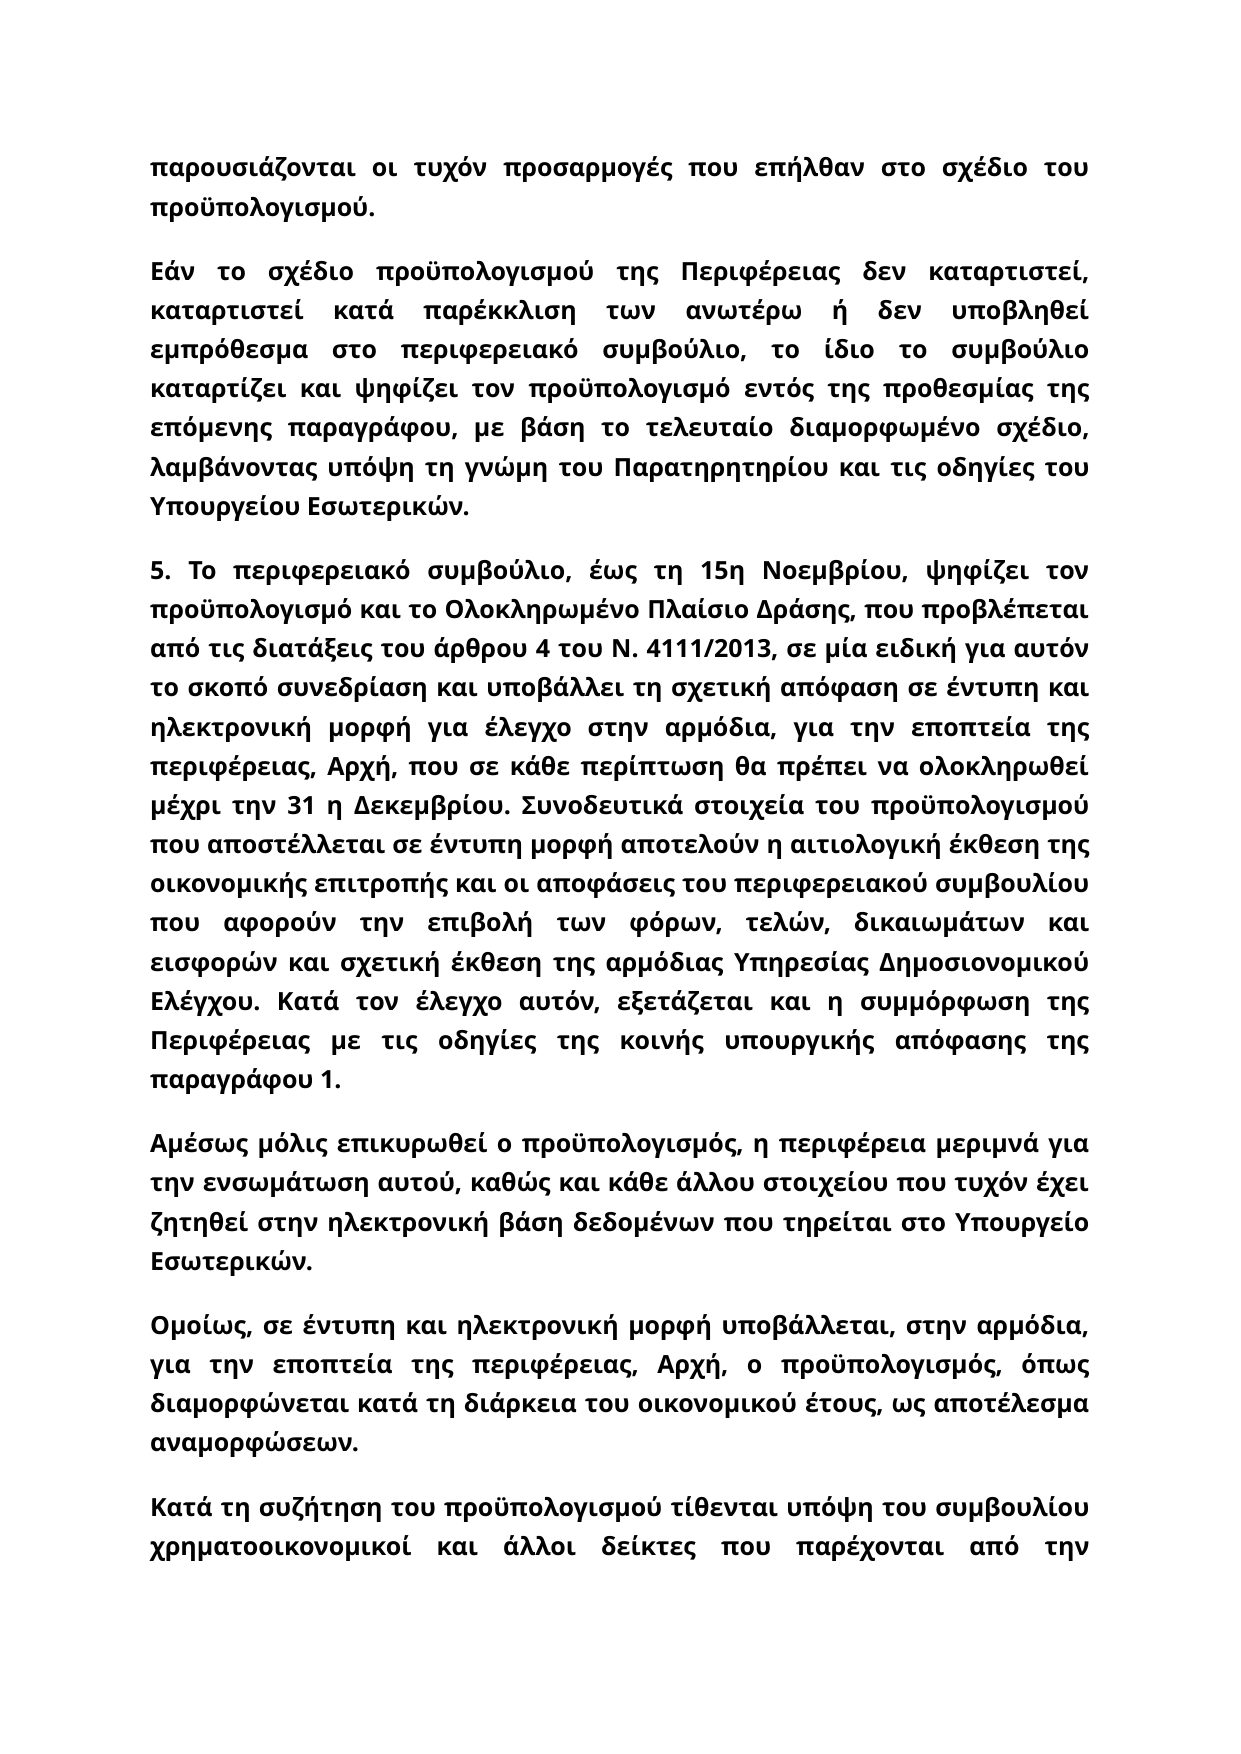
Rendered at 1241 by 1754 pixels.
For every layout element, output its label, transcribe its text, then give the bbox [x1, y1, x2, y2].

text παρουσιάζονται οι τυχόν προσαρμογές που επήλθαν στο σχέδιο του προϋπολογισμού. [150, 150, 1090, 223]
text Ομοίως, σε έντυπη και ηλεκτρονική μορφή υποβάλλεται, στην αρμόδια, για την εποπτεία της περιφέρειας, Αρχή, ο προϋπολογισμός, όπως διαμορφώνεται κατά τη διάρκεια του οικονομικού έτους, ως αποτέλεσμα αναμορφώσεων. [150, 1307, 1090, 1459]
text Κατά τη συζήτηση του προϋπολογισμού τίθενται υπόψη του συμβουλίου χρηματοοικονομικοί και άλλοι δείκτες που παρέχονται από την [150, 1489, 1090, 1562]
text 5. Το περιφερειακό συμβούλιο, έως τη 15η Νοεμβρίου, ψηφίζει τον προϋπολογισμό και το Ολοκληρωμένο Πλαίσιο Δράσης, που προβλέπεται από τις διατάξεις του άρθρου 4 του Ν. 4111/2013, σε μία ειδική για αυτόν το σκοπό συνεδρίαση και υποβάλλει τη σχετική απόφαση σε έντυπη και ηλεκτρονική μορφή για έλεγχο στην αρμόδια, για την εποπτεία της περιφέρειας, Αρχή, που σε κάθε περίπτωση θα πρέπει να ολοκληρωθεί μέχρι την 31 η Δεκεμβρίου. Συνοδευτικά στοιχεία του προϋπολογισμού που αποστέλλεται σε έντυπη μορφή αποτελούν η αιτιολογική έκθεση της οικονομικής επιτροπής και οι αποφάσεις του περιφερειακού συμβουλίου που αφορούν την επιβολή των φόρων, τελών, δικαιωμάτων και εισφορών και σχετική έκθεση της αρμόδιας Υπηρεσίας Δημοσιονομικού Ελέγχου. Κατά τον έλεγχο αυτόν, εξετάζεται και η συμμόρφωση της Περιφέρειας με τις οδηγίες της κοινής υπουργικής απόφασης της παραγράφου 1. [150, 552, 1090, 1096]
text Εάν το σχέδιο προϋπολογισμού της Περιφέρειας δεν καταρτιστεί, καταρτιστεί κατά παρέκκλιση των ανωτέρω ή δεν υποβληθεί εμπρόθεσμα στο περιφερειακό συμβούλιο, το ίδιο το συμβούλιο καταρτίζει και ψηφίζει τον προϋπολογισμό εντός της προθεσμίας της επόμενης παραγράφου, με βάση το τελευταίο διαμορφωμένο σχέδιο, λαμβάνοντας υπόψη τη γνώμη του Παρατηρητηρίου και τις οδηγίες του Υπουργείου Εσωτερικών. [150, 253, 1090, 522]
text Αμέσως μόλις επικυρωθεί ο προϋπολογισμός, η περιφέρεια μεριμνά για την ενσωμάτωση αυτού, καθώς και κάθε άλλου στοιχείου που τυχόν έχει ζητηθεί στην ηλεκτρονική βάση δεδομένων που τηρείται στο Υπουργείο Εσωτερικών. [150, 1126, 1090, 1277]
